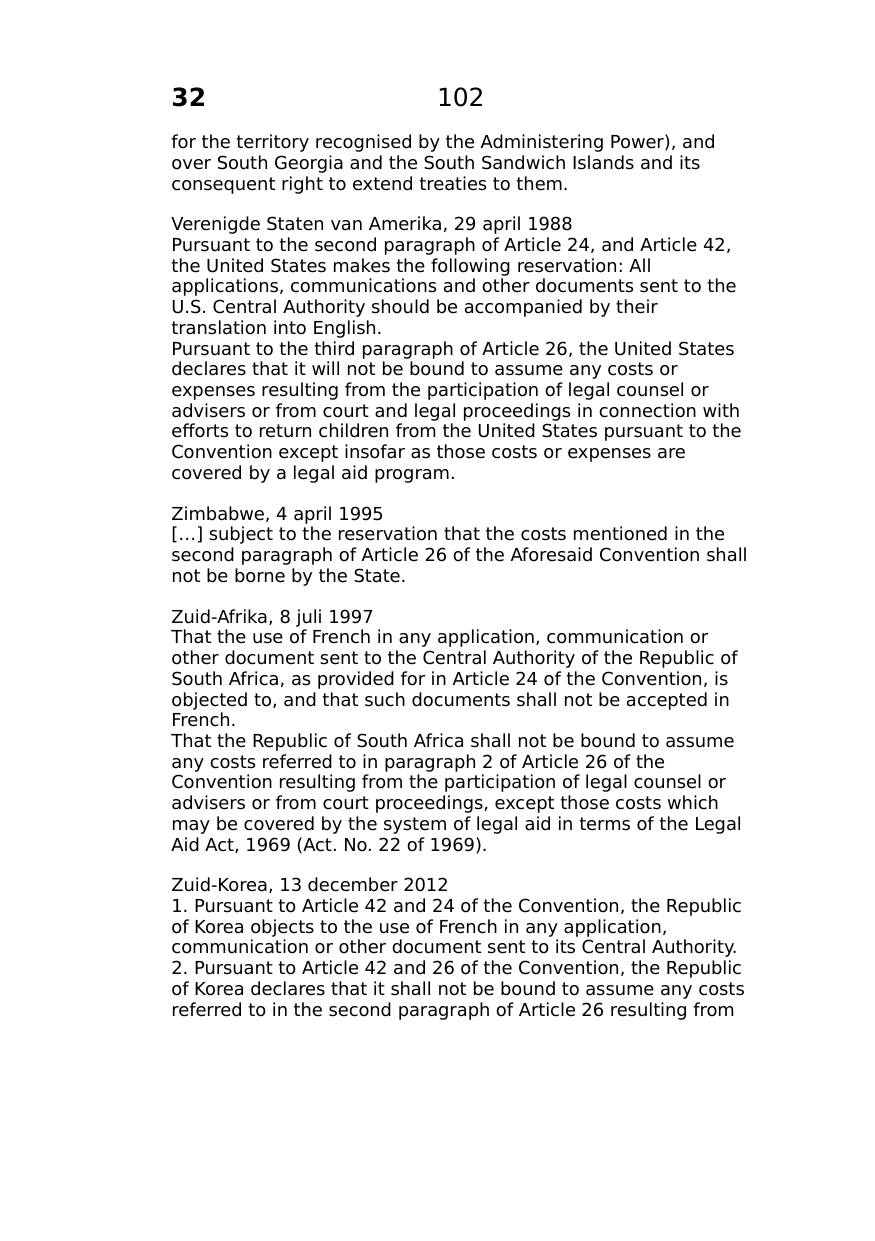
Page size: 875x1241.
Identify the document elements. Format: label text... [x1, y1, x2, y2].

text Pursuant to the third paragraph of Article 26, the United States declares that it will not be bound to assume any costs or expenses resulting from the participation of legal counsel or advisers or from court and legal proceedings in connection with efforts to return children from the United States pursuant to the Convention except insofar as those costs or expenses are covered by a legal aid program. [171, 338, 756, 483]
text 1. Pursuant to Article 42 and 24 of the Convention, the Republic of Korea objects to the use of French in any application, communication or other document sent to its Central Authority. [171, 896, 756, 958]
text Zimbabwe, 4 april 1995 [171, 503, 756, 524]
text 2. Pursuant to Article 42 and 26 of the Convention, the Republic of Korea declares that it shall not be bound to assume any costs referred to in the second paragraph of Article 26 resulting from [171, 958, 756, 1020]
text for the territory recognised by the Administering Power), and over South Georgia and the South Sandwich Islands and its consequent right to extend treaties to them. [171, 132, 756, 194]
text Zuid-Korea, 13 december 2012 [171, 875, 756, 896]
text That the Republic of South Africa shall not be bound to assume any costs referred to in paragraph 2 of Article 26 of the Convention resulting from the participation of legal counsel or advisers or from court proceedings, except those costs which may be covered by the system of legal aid in terms of the Legal Aid Act, 1969 (Act. No. 22 of 1969). [171, 731, 756, 855]
text Verenigde Staten van Amerika, 29 april 1988 [171, 214, 756, 235]
text Pursuant to the second paragraph of Article 24, and Article 42, the United States makes the following reservation: All applications, communications and other documents sent to the U.S. Central Authority should be accompanied by their translation into English. [171, 235, 756, 338]
text Zuid-Afrika, 8 juli 1997 [171, 606, 756, 627]
text […] subject to the reservation that the costs mentioned in the second paragraph of Article 26 of the Aforesaid Convention shall not be borne by the State. [171, 524, 756, 586]
text That the use of French in any application, communication or other document sent to the Central Authority of the Republic of South Africa, as provided for in Article 24 of the Convention, is objected to, and that such documents shall not be accepted in French. [171, 627, 756, 731]
